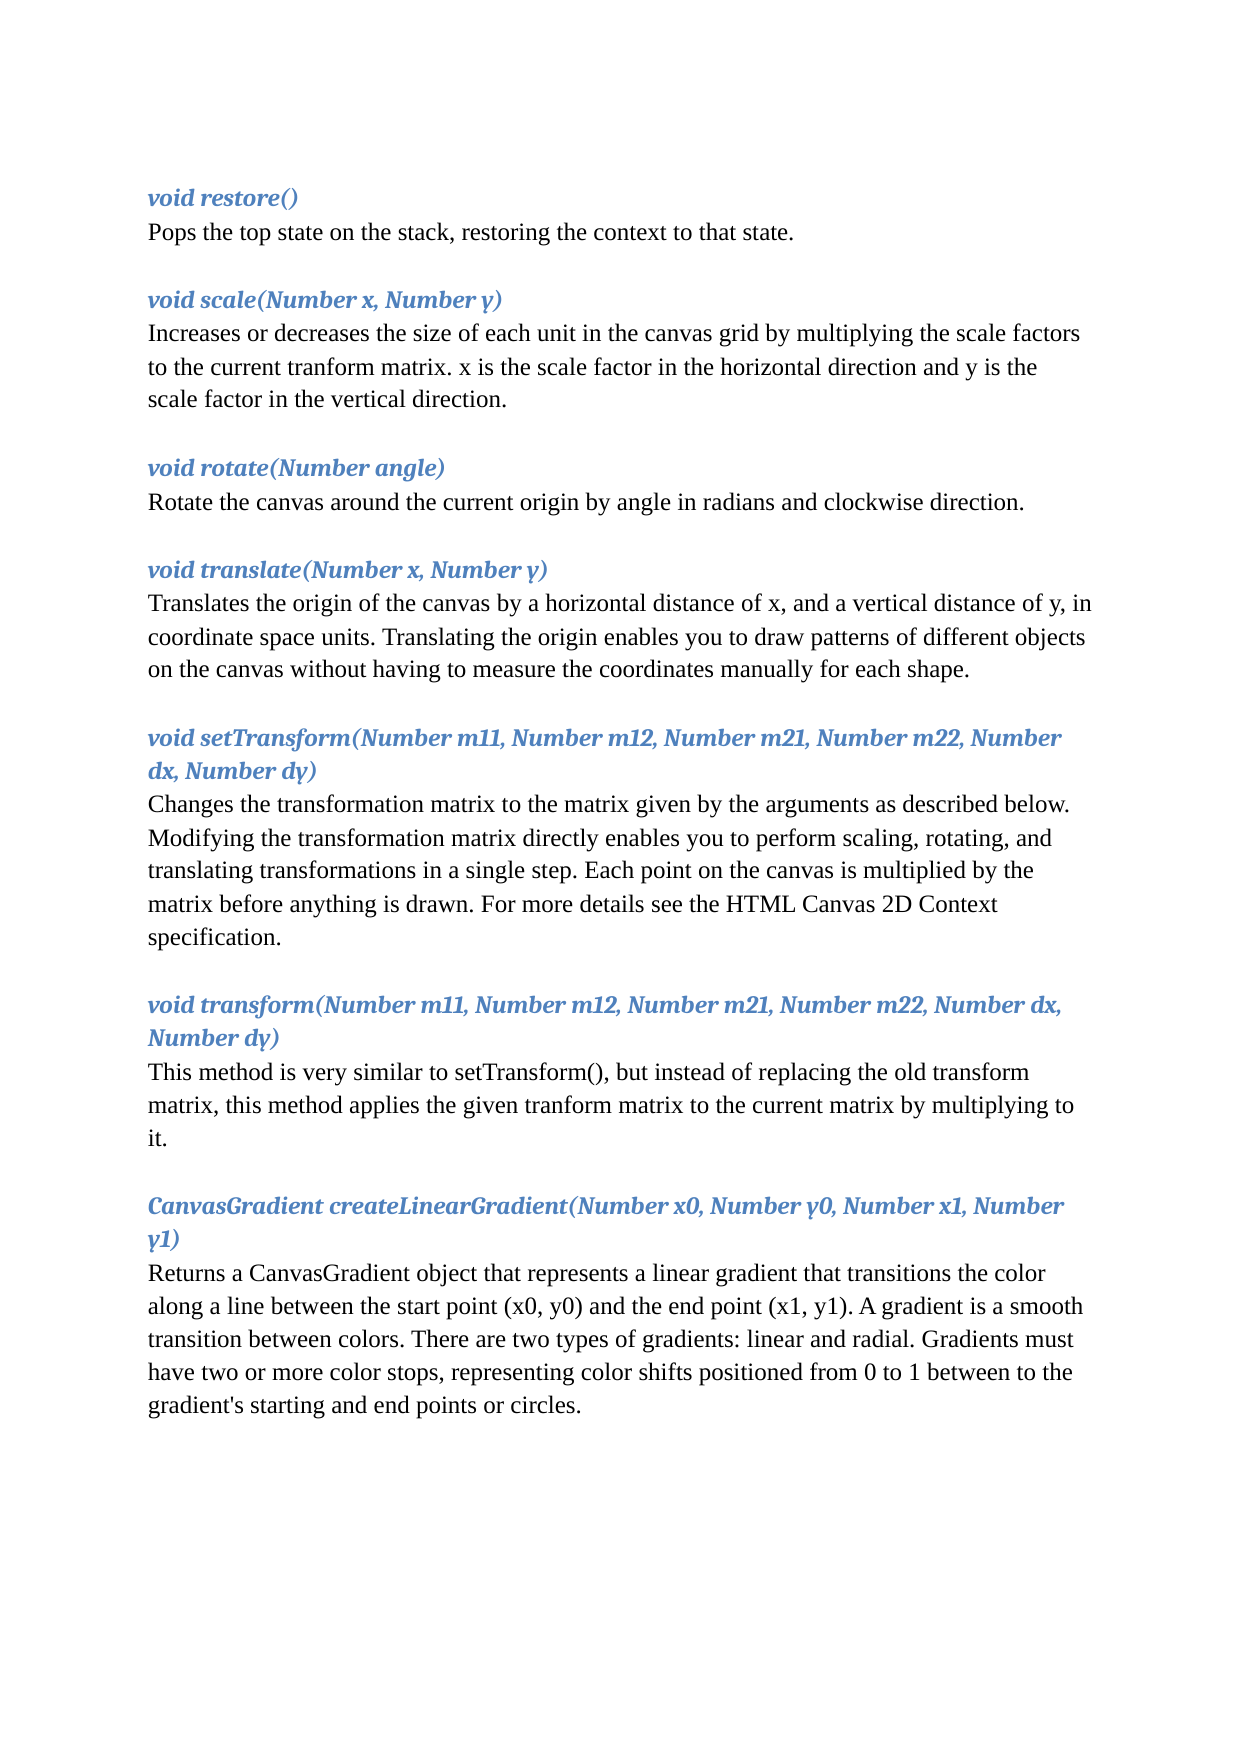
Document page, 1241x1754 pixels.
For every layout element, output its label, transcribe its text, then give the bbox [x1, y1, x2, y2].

subtitle void setTransform(Number m11, Number m12, Number m21, Number m22, Number dx, Number dy) [148, 723, 1093, 785]
text Increases or decreases the size of each unit in the canvas grid by multiplying the scale factors to the current tranform matrix. x is the scale factor in the horizontal direction and y is the scale factor in the vertical direction. [148, 318, 1093, 413]
subtitle void rotate(Number angle) [148, 453, 1093, 482]
subtitle CanvasGradient createLinearGradient(Number x0, Number y0, Number x1, Number y1) [148, 1192, 1093, 1253]
subtitle void transform(Number m11, Number m12, Number m21, Number m22, Number dx, Number dy) [148, 991, 1093, 1052]
text Translates the origin of the canvas by a horizontal distance of x, and a vertical distance of y, in coordinate space units. Translating the origin enables you to draw patterns of different objects on the canvas without having to measure the coordinates manually for each shape. [148, 588, 1093, 683]
subtitle void scale(Number x, Number y) [148, 286, 1093, 314]
text Pops the top state on the stack, restoring the context to that state. [148, 217, 1093, 245]
text This method is very similar to setTransform(), but instead of replacing the old transform matrix, this method applies the given tranform matrix to the current matrix by multiplying to it. [148, 1057, 1093, 1151]
subtitle void translate(Number x, Number y) [148, 556, 1093, 584]
subtitle void restore() [148, 183, 1093, 212]
text Changes the transformation matrix to the matrix given by the arguments as described below. Modifying the transformation matrix directly enables you to perform scaling, rotating, and translating transformations in a single step. Each point on the canvas is multiplied by the matrix before anything is drawn. For more details see the HTML Canvas 2D Context specification. [148, 789, 1093, 950]
text Returns a CanvasGradient object that represents a linear gradient that transitions the color along a line between the start point (x0, y0) and the end point (x1, y1). A gradient is a smooth transition between colors. There are two types of gradients: linear and radial. Gradients must have two or more color stops, representing color shifts positioned from 0 to 1 between to the gradient's starting and end points or circles. [148, 1258, 1093, 1418]
text Rotate the canvas around the current origin by angle in radians and clockwise direction. [148, 487, 1093, 515]
